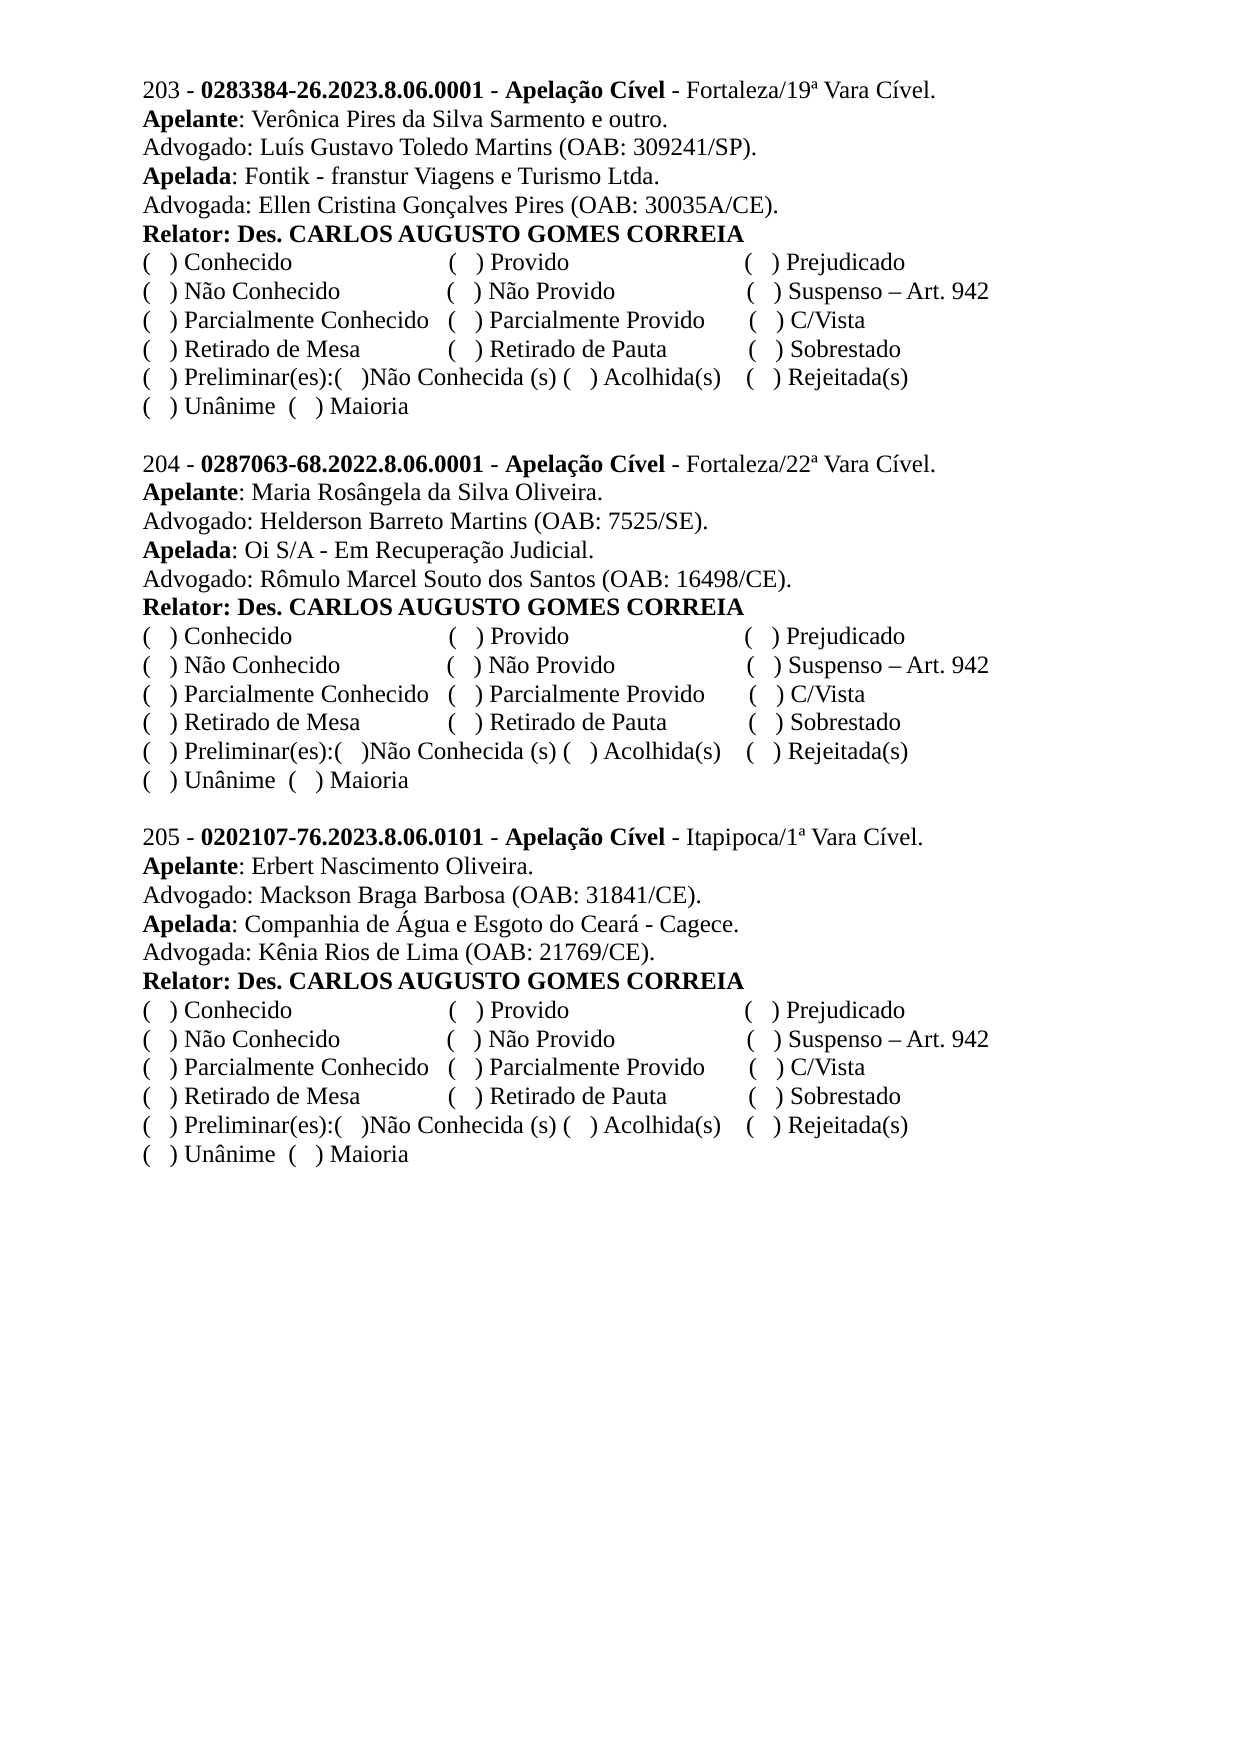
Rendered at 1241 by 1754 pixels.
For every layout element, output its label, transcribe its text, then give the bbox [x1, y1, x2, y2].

text Apelada: Companhia de Água e Esgoto do Ceará - Cagece. [142, 909, 1141, 937]
text ( ) Parcialmente Conhecido ( ) Parcialmente Provido ( ) C/Vista [142, 1052, 1158, 1081]
text 203 - 0283384-26.2023.8.06.0001 - Apelação Cível - Fortaleza/19ª Vara Cível. [142, 75, 1141, 104]
text 205 - 0202107-76.2023.8.06.0101 - Apelação Cível - Itapipoca/1ª Vara Cível. [142, 822, 1141, 851]
text Advogado: Mackson Braga Barbosa (OAB: 31841/CE). [142, 880, 1141, 909]
text Advogada: Ellen Cristina Gonçalves Pires (OAB: 30035A/CE). [142, 190, 1141, 219]
text ( ) Conhecido ( ) Provido ( ) Prejudicado [142, 621, 1141, 650]
text ( ) Preliminar(es):( )Não Conhecida (s) ( ) Acolhida(s) ( ) Rejeitada(s) [142, 736, 1158, 765]
text ( ) Retirado de Mesa ( ) Retirado de Pauta ( ) Sobrestado [142, 707, 1158, 736]
text Apelante: Maria Rosângela da Silva Oliveira. [142, 477, 1141, 506]
text Apelante: Verônica Pires da Silva Sarmento e outro. [142, 104, 1141, 132]
text ( ) Conhecido ( ) Provido ( ) Prejudicado [142, 995, 1141, 1024]
text Advogado: Helderson Barreto Martins (OAB: 7525/SE). [142, 506, 1141, 535]
text ( ) Unânime ( ) Maioria [142, 391, 1158, 420]
text ( ) Não Conhecido ( ) Não Provido ( ) Suspenso – Art. 942 [142, 276, 1158, 305]
text ( ) Unânime ( ) Maioria [142, 765, 1158, 794]
text Relator: Des. CARLOS AUGUSTO GOMES CORREIA [142, 592, 1141, 621]
text ( ) Conhecido ( ) Provido ( ) Prejudicado [142, 247, 1141, 276]
text ( ) Unânime ( ) Maioria [142, 1139, 1158, 1167]
text Advogado: Rômulo Marcel Souto dos Santos (OAB: 16498/CE). [142, 564, 1141, 592]
text ( ) Preliminar(es):( )Não Conhecida (s) ( ) Acolhida(s) ( ) Rejeitada(s) [142, 1110, 1158, 1139]
text Advogado: Luís Gustavo Toledo Martins (OAB: 309241/SP). [142, 132, 1141, 161]
text Relator: Des. CARLOS AUGUSTO GOMES CORREIA [142, 219, 1141, 247]
text Apelada: Fontik - franstur Viagens e Turismo Ltda. [142, 161, 1141, 190]
text ( ) Não Conhecido ( ) Não Provido ( ) Suspenso – Art. 942 [142, 1024, 1158, 1052]
text ( ) Parcialmente Conhecido ( ) Parcialmente Provido ( ) C/Vista [142, 305, 1158, 334]
text Relator: Des. CARLOS AUGUSTO GOMES CORREIA [142, 966, 1141, 995]
text Advogada: Kênia Rios de Lima (OAB: 21769/CE). [142, 937, 1141, 966]
text 204 - 0287063-68.2022.8.06.0001 - Apelação Cível - Fortaleza/22ª Vara Cível. [142, 449, 1141, 477]
text Apelada: Oi S/A - Em Recuperação Judicial. [142, 535, 1141, 564]
text ( ) Não Conhecido ( ) Não Provido ( ) Suspenso – Art. 942 [142, 650, 1158, 679]
text Apelante: Erbert Nascimento Oliveira. [142, 851, 1141, 880]
text ( ) Retirado de Mesa ( ) Retirado de Pauta ( ) Sobrestado [142, 334, 1158, 362]
text ( ) Preliminar(es):( )Não Conhecida (s) ( ) Acolhida(s) ( ) Rejeitada(s) [142, 362, 1158, 391]
text ( ) Parcialmente Conhecido ( ) Parcialmente Provido ( ) C/Vista [142, 679, 1158, 707]
text ( ) Retirado de Mesa ( ) Retirado de Pauta ( ) Sobrestado [142, 1081, 1158, 1110]
